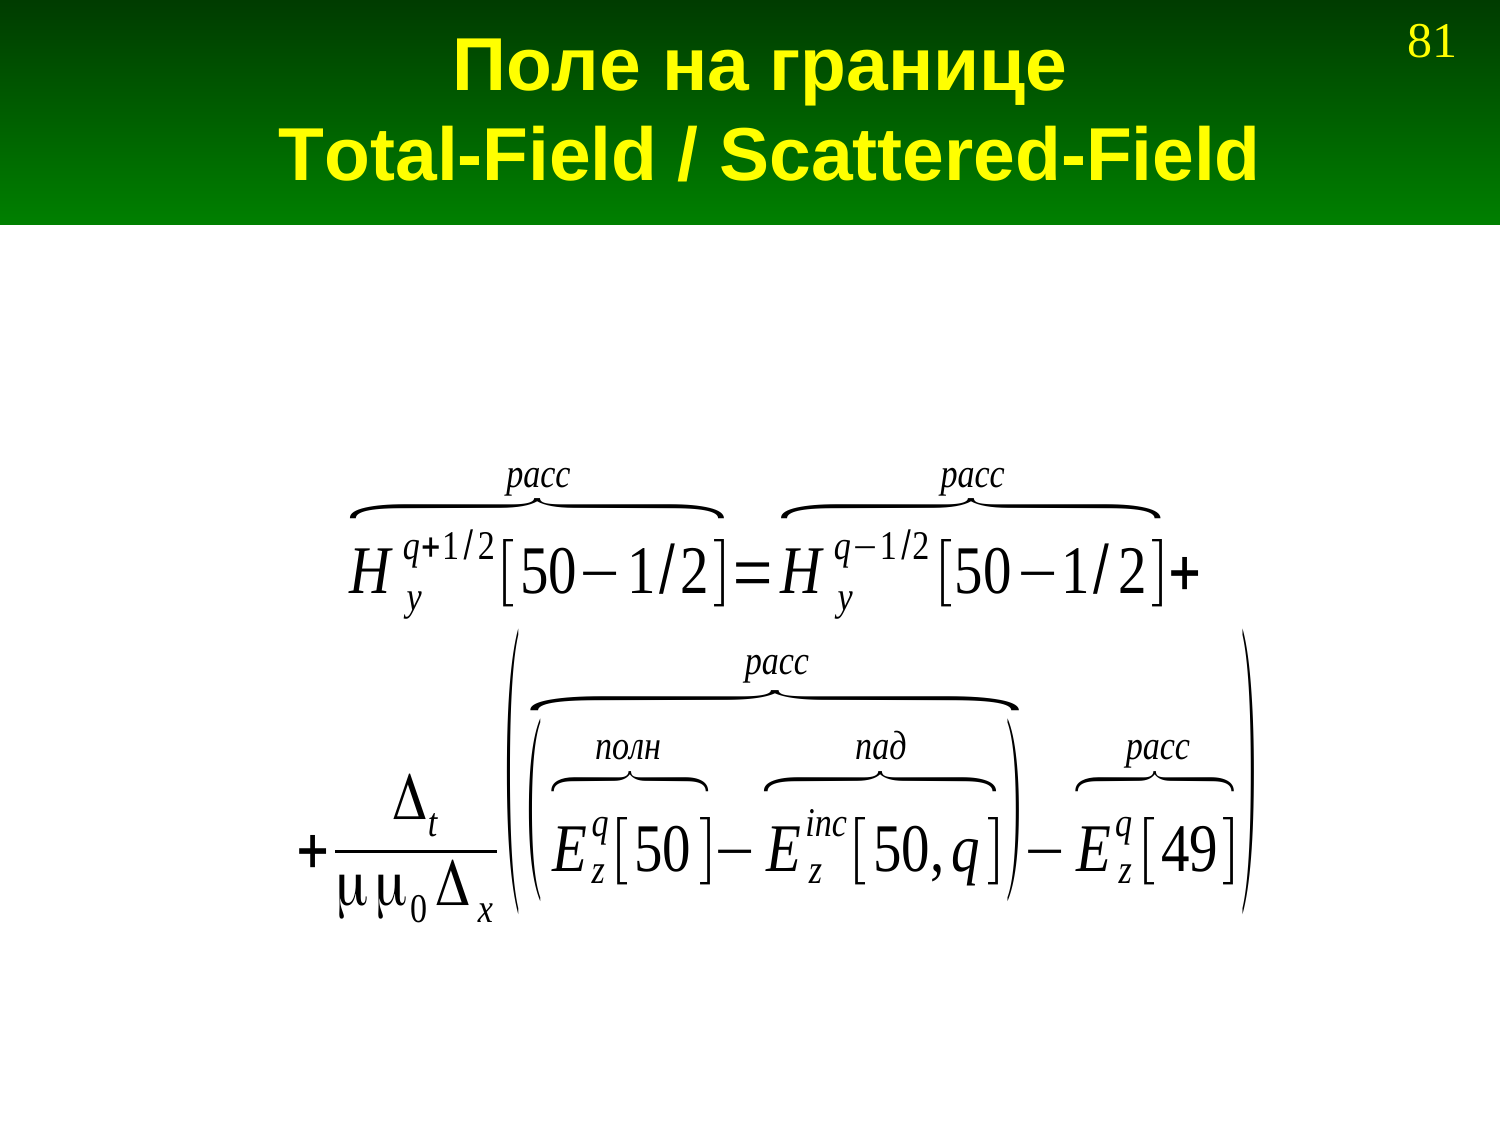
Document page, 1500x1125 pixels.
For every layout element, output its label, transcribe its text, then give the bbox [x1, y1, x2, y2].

title Поле на границе Total-Field / Scattered-Field [100, 7, 1441, 204]
chart [278, 448, 1275, 929]
